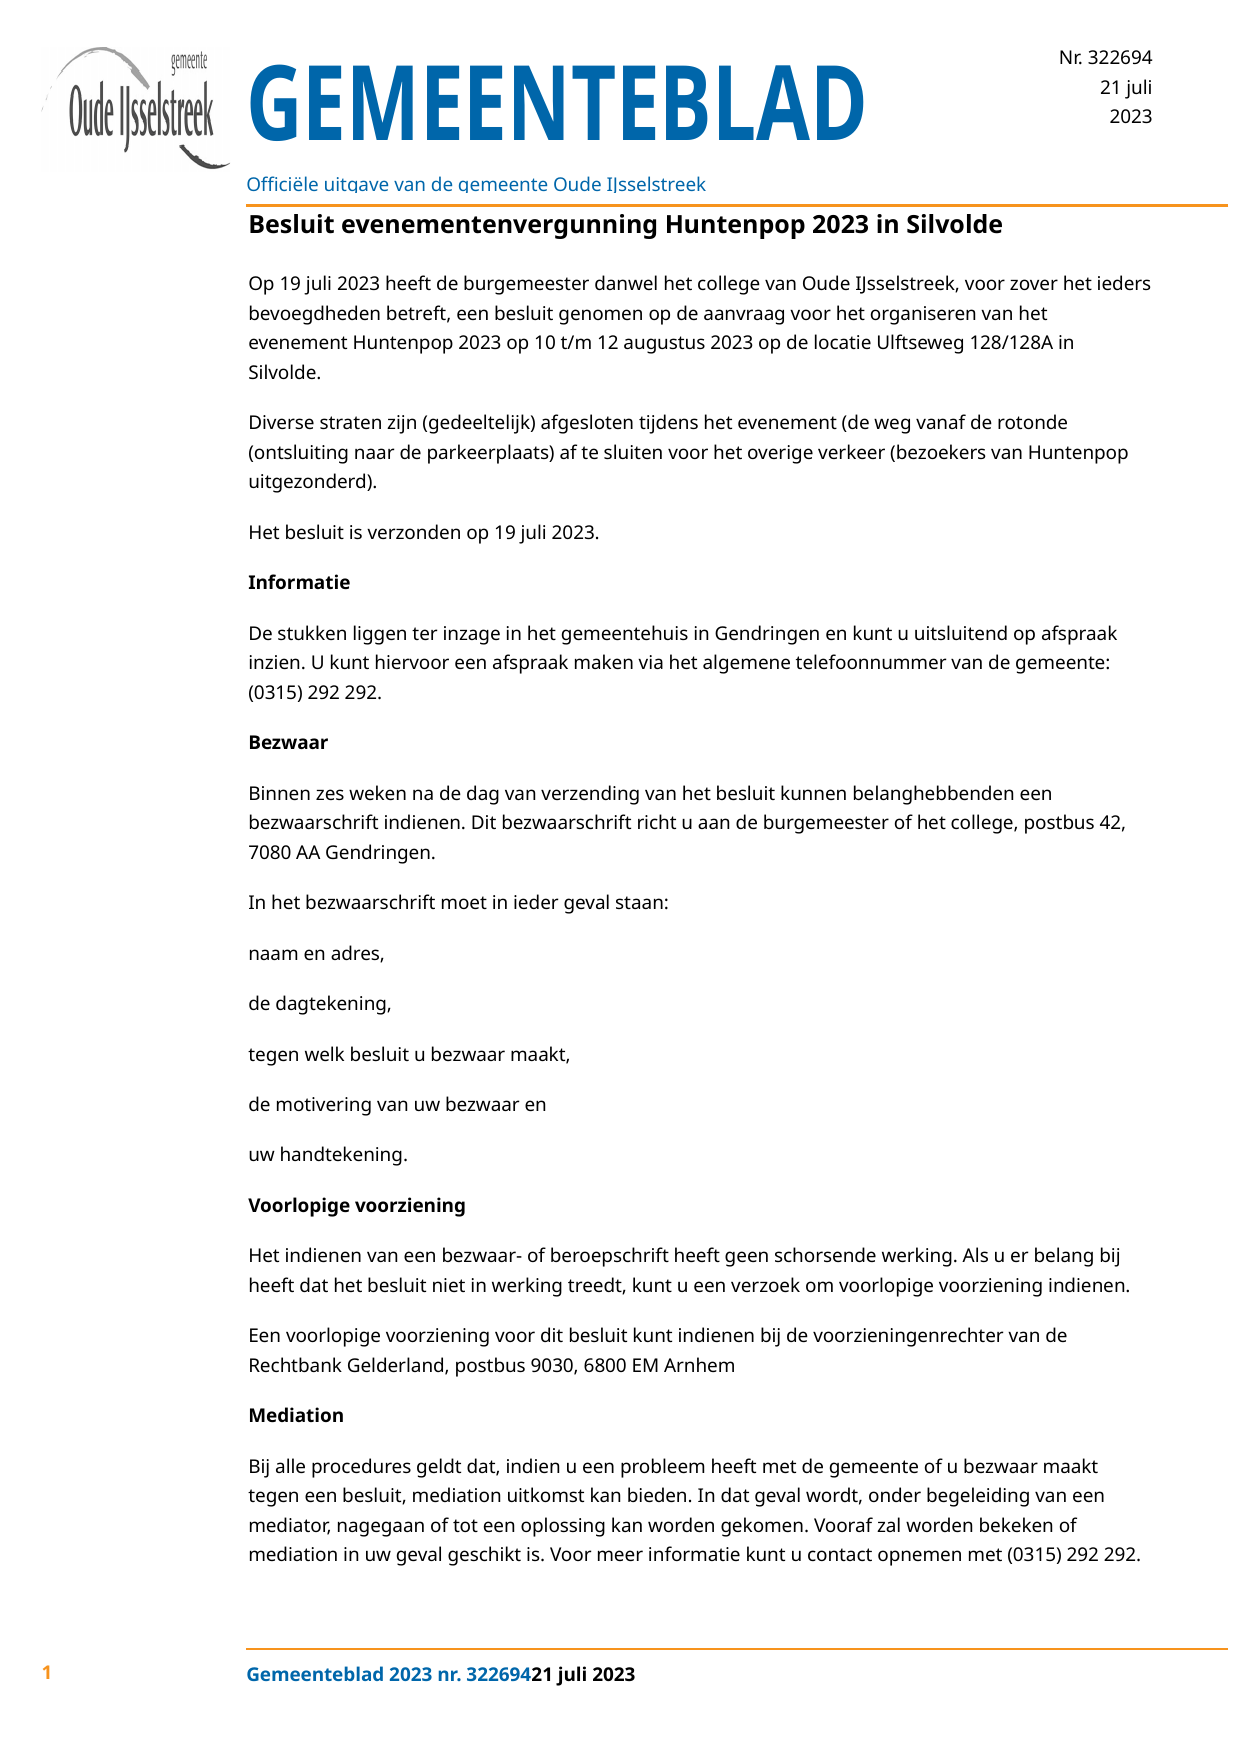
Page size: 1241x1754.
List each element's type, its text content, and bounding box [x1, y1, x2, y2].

text Diverse straten zijn (gedeeltelijk) afgesloten tijdens het evenement (de weg vanaf de rotonde (ontsluiting naar de parkeerplaats) af te sluiten voor het overige verkeer (bezoekers van Huntenpop uitgezonderd). [248, 409, 1152, 494]
picture [41, 47, 231, 172]
text Op 19 juli 2023 heeft de burgemeester danwel het college van Oude IJsselstreek, voor zover het ieders bevoegdheden betreft, een besluit genomen op de aanvraag voor het organiseren van het evenement Huntenpop 2023 op 10 t/m 12 augustus 2023 op de locatie Ulftseweg 128/128A in Silvolde. [248, 270, 1152, 385]
text Voorlopige voorziening [248, 1192, 1152, 1218]
text De stukken liggen ter inzage in het gemeentehuis in Gendringen en kunt u uitsluitend op afspraak inzien. U kunt hiervoor een afspraak maken via het algemene telefoonnummer van de gemeente: (0315) 292 292. [248, 620, 1152, 705]
text Het indienen van een bezwaar- of beroepschrift heeft geen schorsende werking. Als u er belang bij heeft dat het besluit niet in werking treedt, kunt u een verzoek om voorlopige voorziening indienen. [248, 1242, 1152, 1298]
text Bij alle procedures geldt dat, indien u een probleem heeft met de gemeente of u bezwaar maakt tegen een besluit, mediation uitkomst kan bieden. In dat geval wordt, onder begeleiding van een mediator, nagegaan of tot een oplossing kan worden gekomen. Vooraf zal worden bekeken of mediation in uw geval geschikt is. Voor meer informatie kunt u contact opnemen met (0315) 292 292. [248, 1453, 1152, 1567]
text Een voorlopige voorziening voor dit besluit kunt indienen bij de voorzieningenrechter van de Rechtbank Gelderland, postbus 9030, 6800 EM Arnhem [248, 1322, 1152, 1378]
text Het besluit is verzonden op 19 juli 2023. [248, 519, 1152, 545]
text Bezwaar [248, 729, 1152, 755]
text Besluit evenementenvergunning Huntenpop 2023 in Silvolde [248, 207, 1152, 241]
text Mediation [248, 1402, 1152, 1428]
text de dagtekening, [248, 990, 1152, 1016]
text Binnen zes weken na de dag van verzending van het besluit kunnen belanghebbenden een bezwaarschrift indienen. Dit bezwaarschrift richt u aan de burgemeester of het college, postbus 42, 7080 AA Gendringen. [248, 780, 1152, 865]
text In het bezwaarschrift moet in ieder geval staan: [248, 889, 1152, 915]
text uw handtekening. [248, 1142, 1152, 1167]
text de motivering van uw bezwaar en [248, 1091, 1152, 1117]
text tegen welk besluit u bezwaar maakt, [248, 1041, 1152, 1066]
text Informatie [248, 569, 1152, 595]
text naam en adres, [248, 940, 1152, 966]
